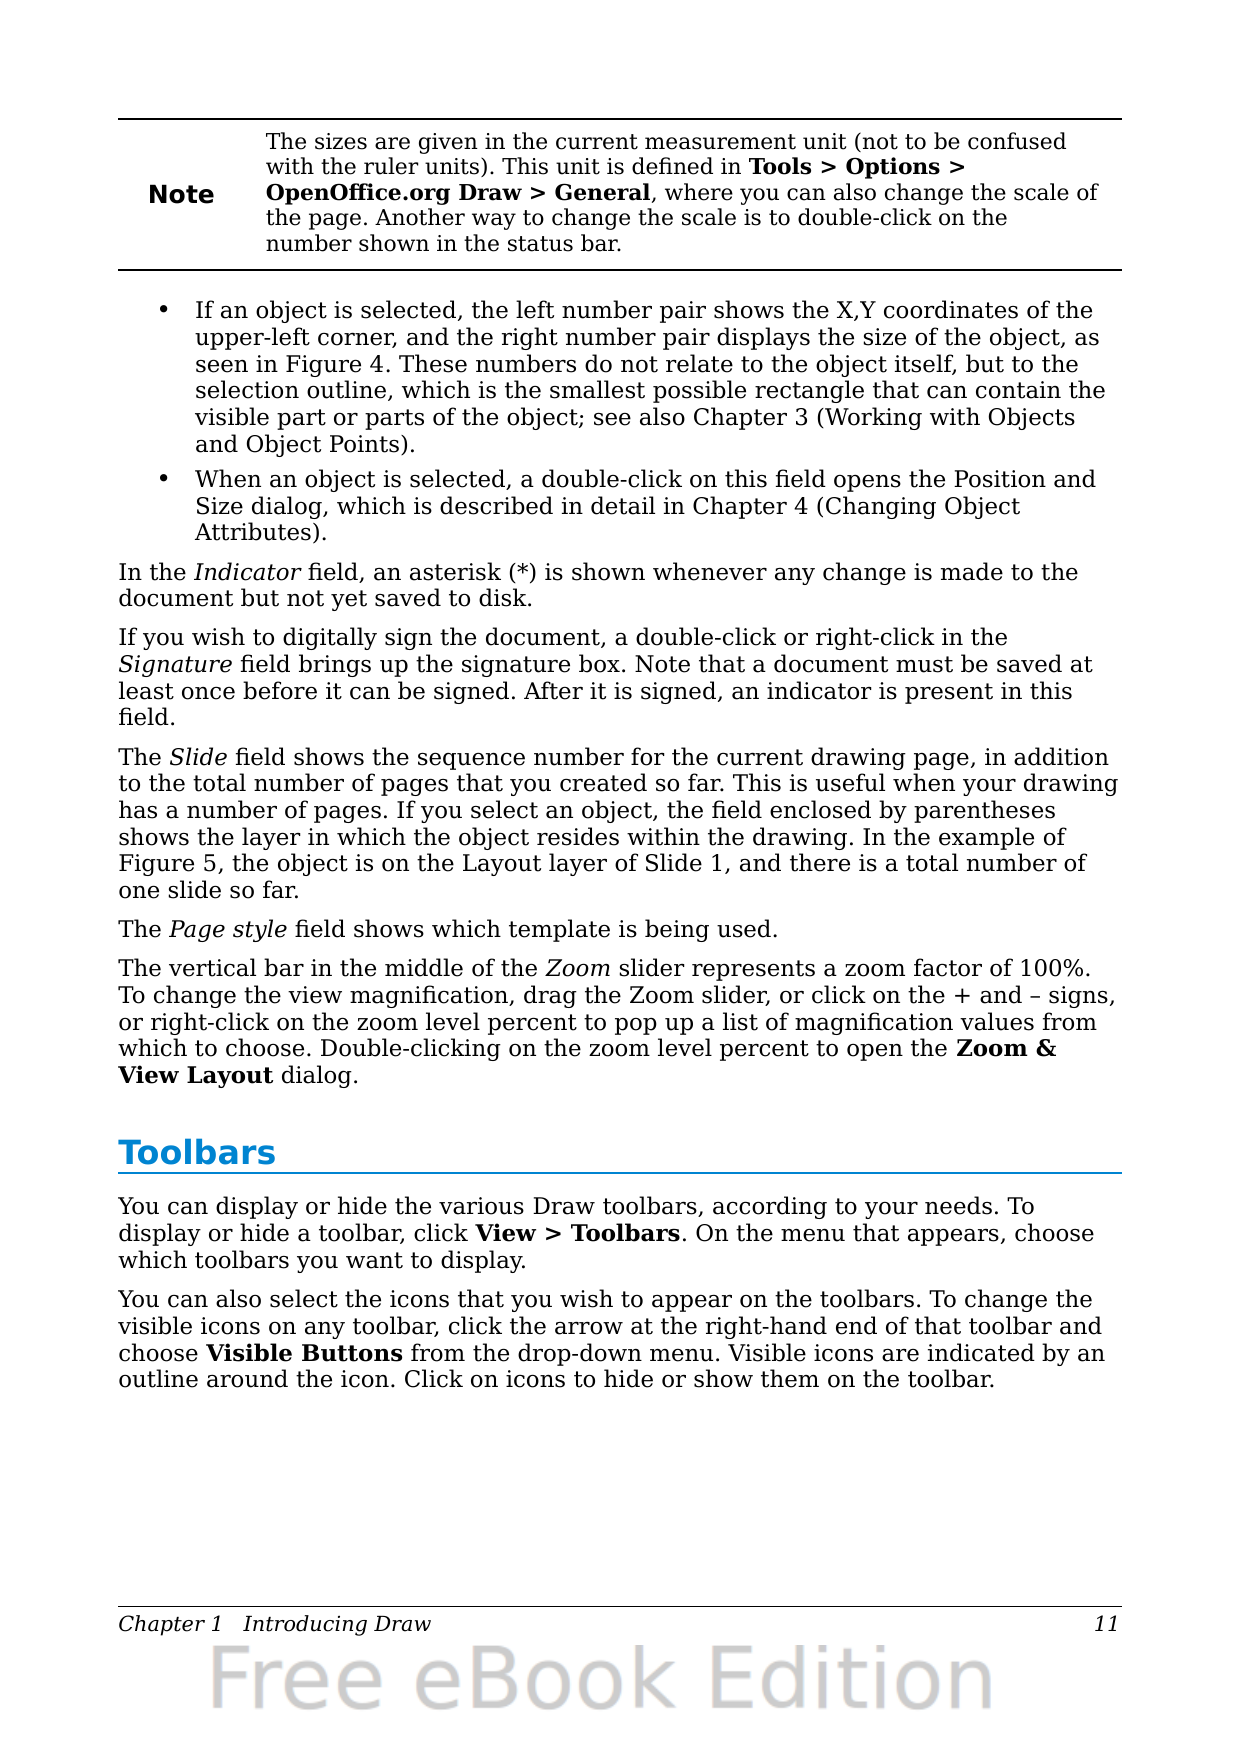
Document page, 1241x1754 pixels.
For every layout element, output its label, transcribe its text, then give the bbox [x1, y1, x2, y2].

picture [207, 1645, 994, 1713]
text You can display or hide the various Draw toolbars, according to your needs. To display or hide a toolbar, click View > Toolbars. On the menu that appears, choose which toolbars you want to display. [118, 1193, 1122, 1274]
list If an object is selected, the left number pair shows the X,Y coordinates of the upper-left corner, and the right number pair displays the size of the object, as seen in Figure 4. These numbers do not relate to the object itself, but to the selection outline, which is the smallest possible rectangle that can contain the visible part or parts of the object; see also Chapter 3 (Working with Objects and Object Points). [156, 295, 1122, 457]
text You can also select the icons that you wish to appear on the toolbars. To change the visible icons on any toolbar, click the arrow at the right-hand end of that toolbar and choose Visible Buttons from the drop-down menu. Visible icons are indicated by an outline around the icon. Click on icons to hide or show them on the toolbar. [118, 1286, 1122, 1393]
text The vertical bar in the middle of the Zoom slider represents a zoom factor of 100%. To change the view magnification, drag the Zoom slider, or click on the + and – signs, or right-click on the zoom level percent to pop up a list of magnification values from which to choose. Double-clicking on the zoom level percent to open the Zoom & View Layout dialog. [118, 955, 1122, 1089]
text The Slide field shows the sequence number for the current drawing page, in addition to the total number of pages that you created so far. This is useful when your drawing has a number of pages. If you select an object, the field enclosed by parentheses shows the layer in which the object resides within the drawing. In the example of Figure 5, the object is on the Layout layer of Slide 1, and there is a total number of one slide so far. [118, 744, 1122, 904]
text The Page style field shows which template is being used. [118, 916, 1122, 943]
table_header The sizes are given in the current measurement unit (not to be confused with the ruler units). This unit is defined in Tools > Options > OpenOffice.org Draw > General, where you can also change the scale of the page. Another way to change the scale is to double-click on the number shown in the status bar. [244, 120, 1122, 269]
table_header Note [118, 120, 244, 269]
text In the Indicator field, an asterisk (*) is shown whenever any change is made to the document but not yet saved to disk. [118, 559, 1122, 612]
subtitle Toolbars [118, 1134, 1122, 1172]
text If you wish to digitally sign the document, a double-click or right-click in the Signature field brings up the signature box. Note that a document must be saved at least once before it can be signed. After it is signed, an indicator is present in this field. [118, 624, 1122, 731]
list When an object is selected, a double-click on this field opens the Position and Size dialog, which is described in detail in Chapter 4 (Changing Object Attributes). [156, 464, 1122, 546]
